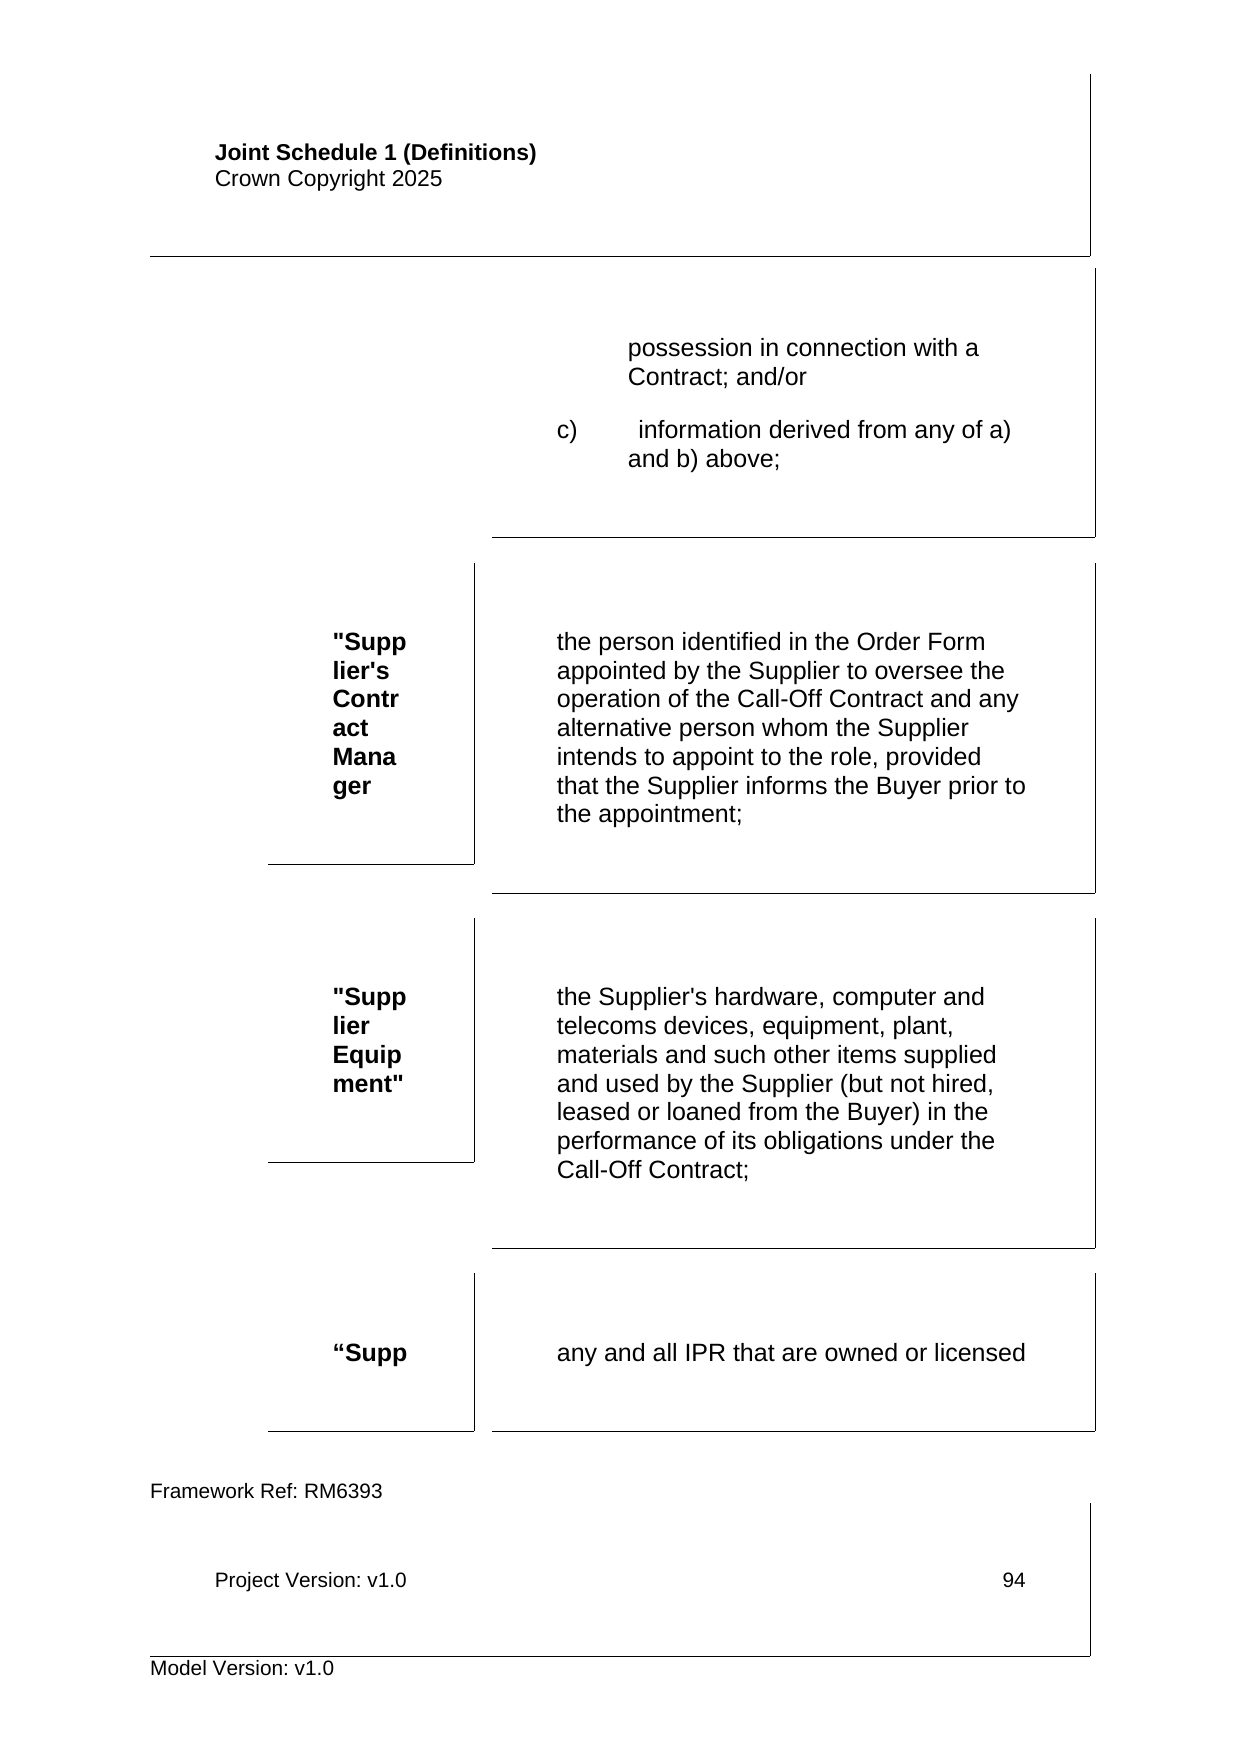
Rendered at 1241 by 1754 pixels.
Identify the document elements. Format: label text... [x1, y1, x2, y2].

table_cell [268, 865, 474, 905]
table_cell [268, 256, 474, 550]
table_cell any and all IPR that are owned or licensed [474, 1261, 1095, 1431]
table_cell “Supp [268, 1261, 474, 1431]
table_cell possession in connection with a Contract; and/or information derived from any of a) and b) above; [474, 256, 1095, 550]
table_cell the Supplier's hardware, computer and telecoms devices, equipment, plant, materials and such other items supplied and used by the Supplier (but not hired, leased or loaned from the Buyer) in the performance of its obligations under the Call-Off Contract; [474, 905, 1095, 1261]
table_cell "Supplier Equipment" [268, 905, 474, 1162]
table_cell the person identified in the Order Form appointed by the Supplier to oversee the operation of the Call-Off Contract and any alternative person whom the Supplier intends to appoint to the role, provided that the Supplier informs the Buyer prior to the appointment; [474, 550, 1095, 905]
table_cell [268, 1163, 474, 1261]
table_cell "Supplier's Contract Manager [268, 550, 474, 864]
